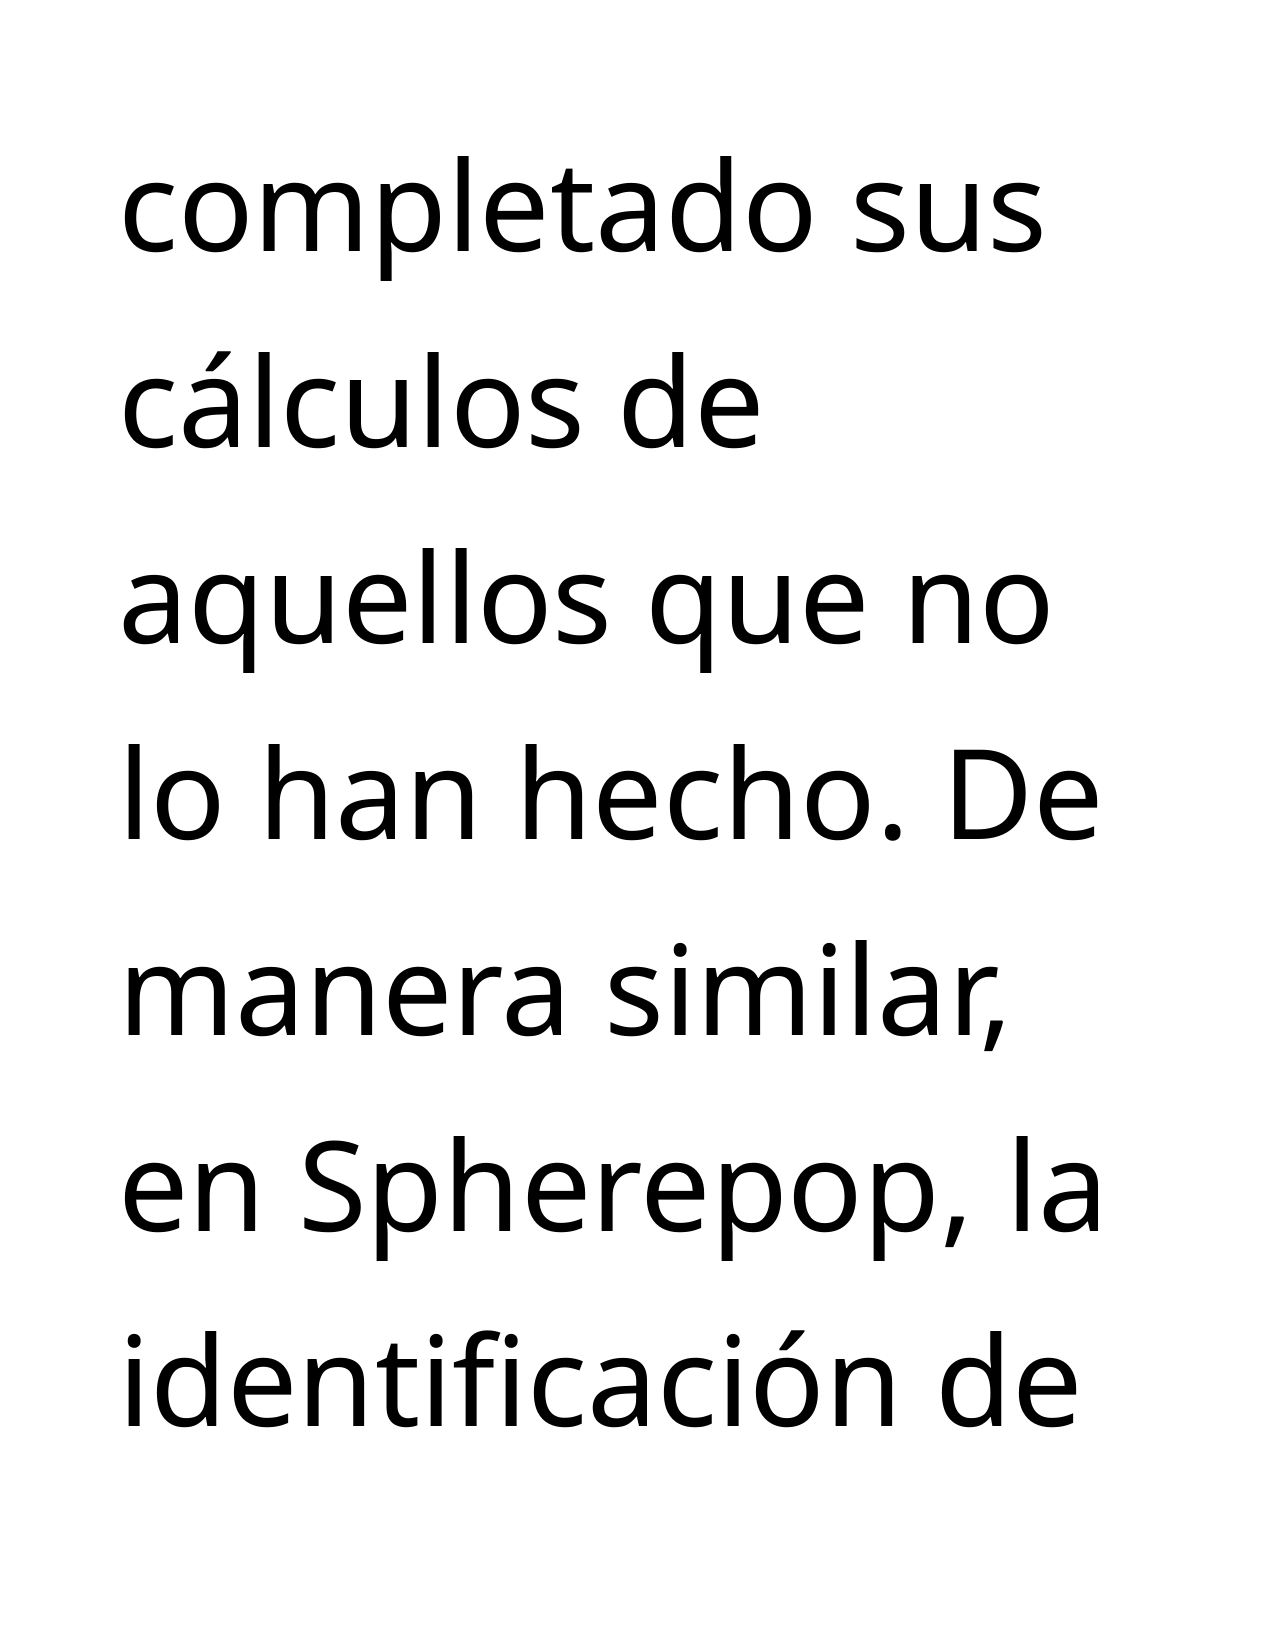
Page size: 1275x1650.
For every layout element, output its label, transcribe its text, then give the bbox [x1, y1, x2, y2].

text completado sus cálculos de aquellos que no lo han hecho. De manera similar, en Spherepop, la identificación de [118, 118, 1157, 1463]
